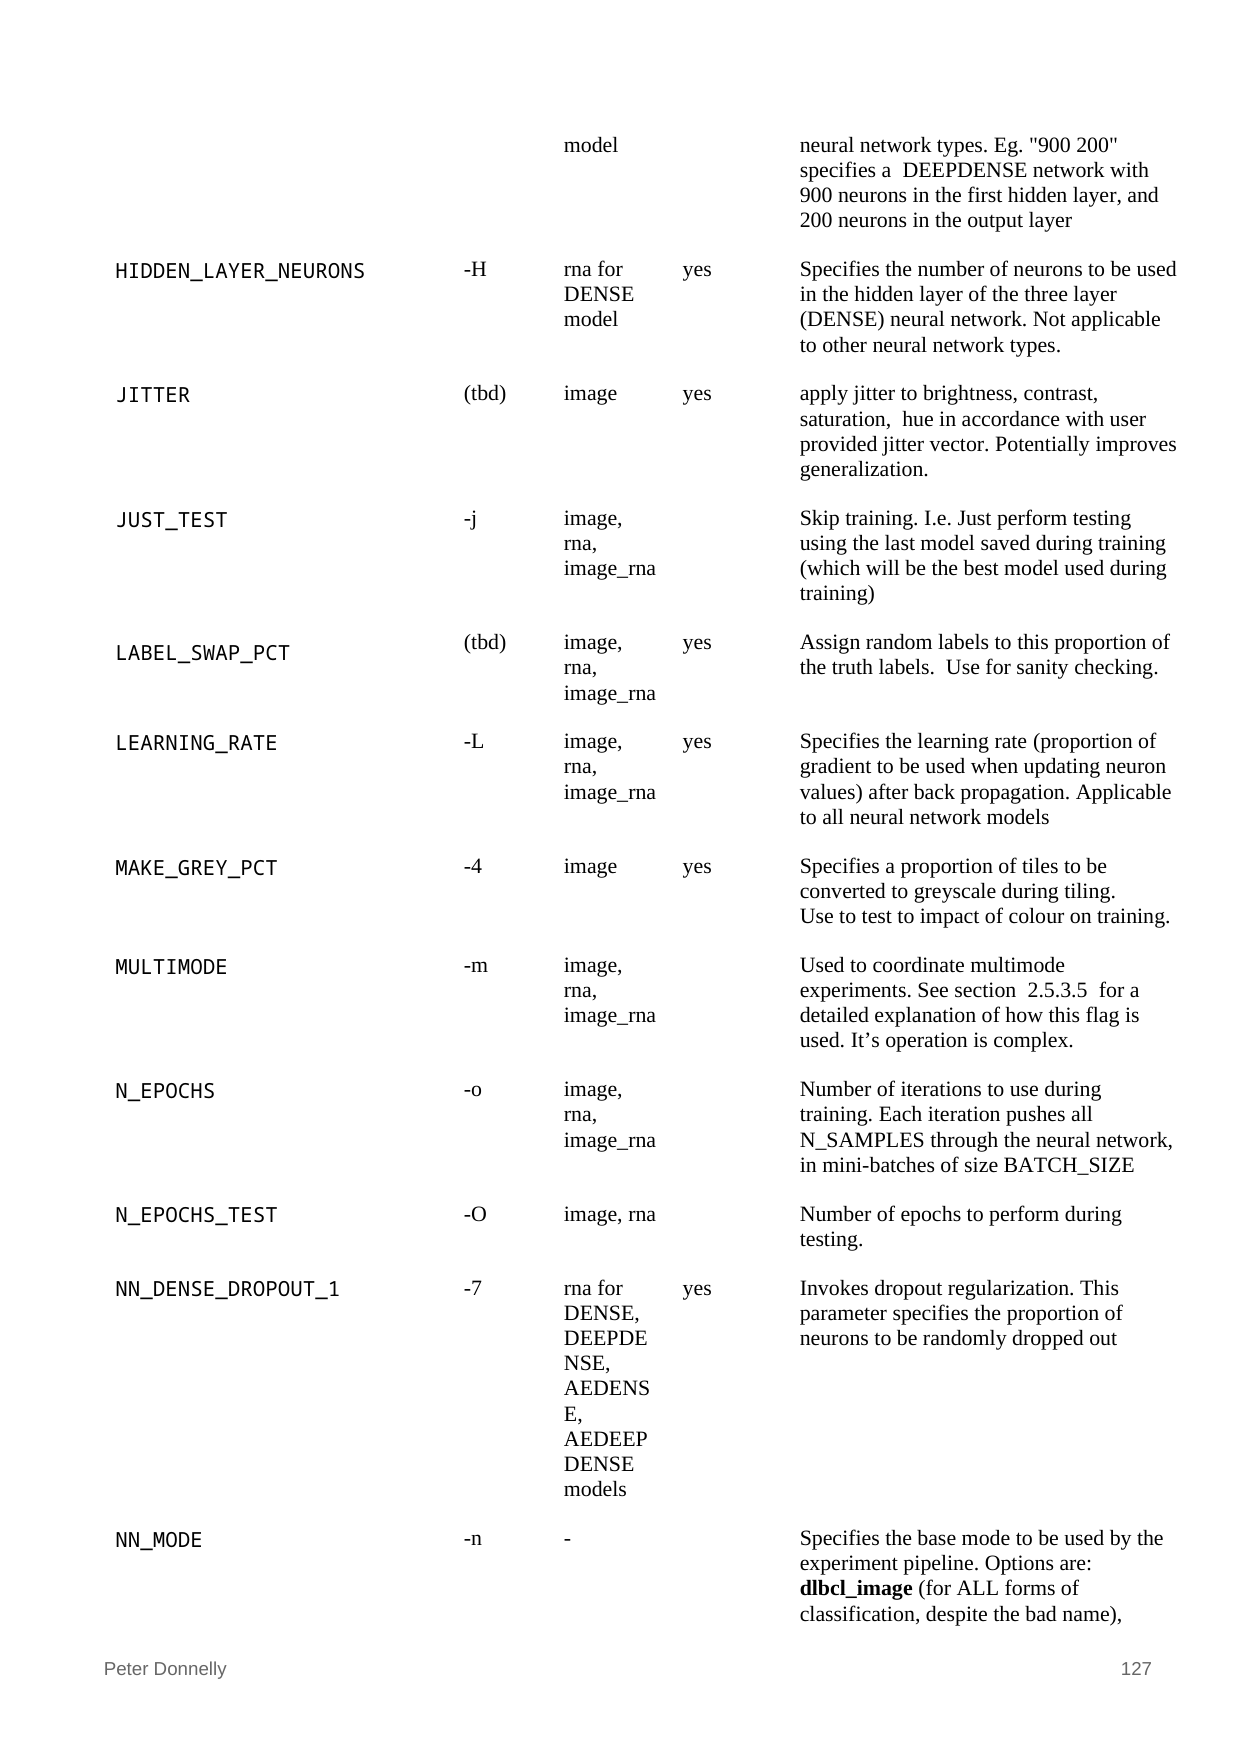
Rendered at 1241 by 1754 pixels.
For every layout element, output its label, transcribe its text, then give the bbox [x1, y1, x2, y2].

table_cell (tbd) [452, 617, 552, 716]
table_cell Invokes dropout regularization. This parameter specifies the proportion of neurons to be randomly dropped out [788, 1263, 1189, 1513]
table_cell image, rna, image_rna [552, 493, 671, 617]
table_cell rna for DENSE model [552, 244, 671, 368]
table_cell -4 [452, 841, 552, 940]
table_cell [104, 120, 452, 244]
table_cell -o [452, 1064, 552, 1189]
table_cell [671, 1513, 788, 1637]
table_cell Specifies the learning rate (proportion of gradient to be used when updating neuron values) after back propagation. Applicable to all neural network models [788, 716, 1189, 841]
table_cell Skip training. I.e. Just perform testing using the last model saved during training (which will be the best model used during training) [788, 493, 1189, 617]
table_cell MAKE_GREY_PCT [104, 841, 452, 940]
table_cell N_EPOCHS_TEST [104, 1189, 452, 1263]
table_cell [671, 120, 788, 244]
table_cell -O [452, 1189, 552, 1263]
table_cell NN_DENSE_DROPOUT_1 [104, 1263, 452, 1513]
table_cell -j [452, 493, 552, 617]
table_cell yes [671, 617, 788, 716]
table_cell - [552, 1513, 671, 1637]
table_cell JUST_TEST [104, 493, 452, 617]
table_cell Specifies the base mode to be used by the experiment pipeline. Options are: dlbcl_image (for ALL forms of classification, despite the bad name), [788, 1513, 1189, 1637]
table_cell yes [671, 369, 788, 493]
table_cell Used to coordinate multimode experiments. See section 2.5.3.5 for a detailed explanation of how this flag is used. It’s operation is complex. [788, 940, 1189, 1064]
table_cell apply jitter to brightness, contrast, saturation, hue in accordance with user provided jitter vector. Potentially improves generalization. [788, 369, 1189, 493]
table_cell image [552, 369, 671, 493]
table_cell image, rna, image_rna [552, 940, 671, 1064]
table_cell -L [452, 716, 552, 841]
table_cell Assign random labels to this proportion of the truth labels. Use for sanity checking. [788, 617, 1189, 716]
table_cell rna for DENSE, DEEPDENSE, AEDENSE, AEDEEPDENSE models [552, 1263, 671, 1513]
table_cell N_EPOCHS [104, 1064, 452, 1189]
table_cell yes [671, 244, 788, 368]
table_cell image, rna, image_rna [552, 617, 671, 716]
table_cell (tbd) [452, 369, 552, 493]
table_cell Number of iterations to use during training. Each iteration pushes all N_SAMPLES through the neural network, in mini-batches of size BATCH_SIZE [788, 1064, 1189, 1189]
table_cell yes [671, 1263, 788, 1513]
table_cell JITTER [104, 369, 452, 493]
table_cell HIDDEN_LAYER_NEURONS [104, 244, 452, 368]
table_cell -m [452, 940, 552, 1064]
table_cell [671, 493, 788, 617]
table_cell image, rna [552, 1189, 671, 1263]
table_cell yes [671, 716, 788, 841]
table_cell image, rna, image_rna [552, 716, 671, 841]
table_cell Number of epochs to perform during testing. [788, 1189, 1189, 1263]
table_cell LEARNING_RATE [104, 716, 452, 841]
table_cell Specifies a proportion of tiles to be converted to greyscale during tiling. Use to test to impact of colour on training. [788, 841, 1189, 940]
table_cell NN_MODE [104, 1513, 452, 1637]
table_cell image [552, 841, 671, 940]
table_cell neural network types. Eg. "900 200" specifies a DEEPDENSE network with 900 neurons in the first hidden layer, and 200 neurons in the output layer [788, 120, 1189, 244]
table_cell [452, 120, 552, 244]
table_cell LABEL_SWAP_PCT [104, 617, 452, 716]
table_cell [671, 1064, 788, 1189]
table_cell -n [452, 1513, 552, 1637]
table_cell Specifies the number of neurons to be used in the hidden layer of the three layer (DENSE) neural network. Not applicable to other neural network types. [788, 244, 1189, 368]
table_cell -7 [452, 1263, 552, 1513]
table_cell image, rna, image_rna [552, 1064, 671, 1189]
table_cell model [552, 120, 671, 244]
table_cell [671, 940, 788, 1064]
table_cell MULTIMODE [104, 940, 452, 1064]
table_cell [671, 1189, 788, 1263]
table_cell yes [671, 841, 788, 940]
table_cell -H [452, 244, 552, 368]
